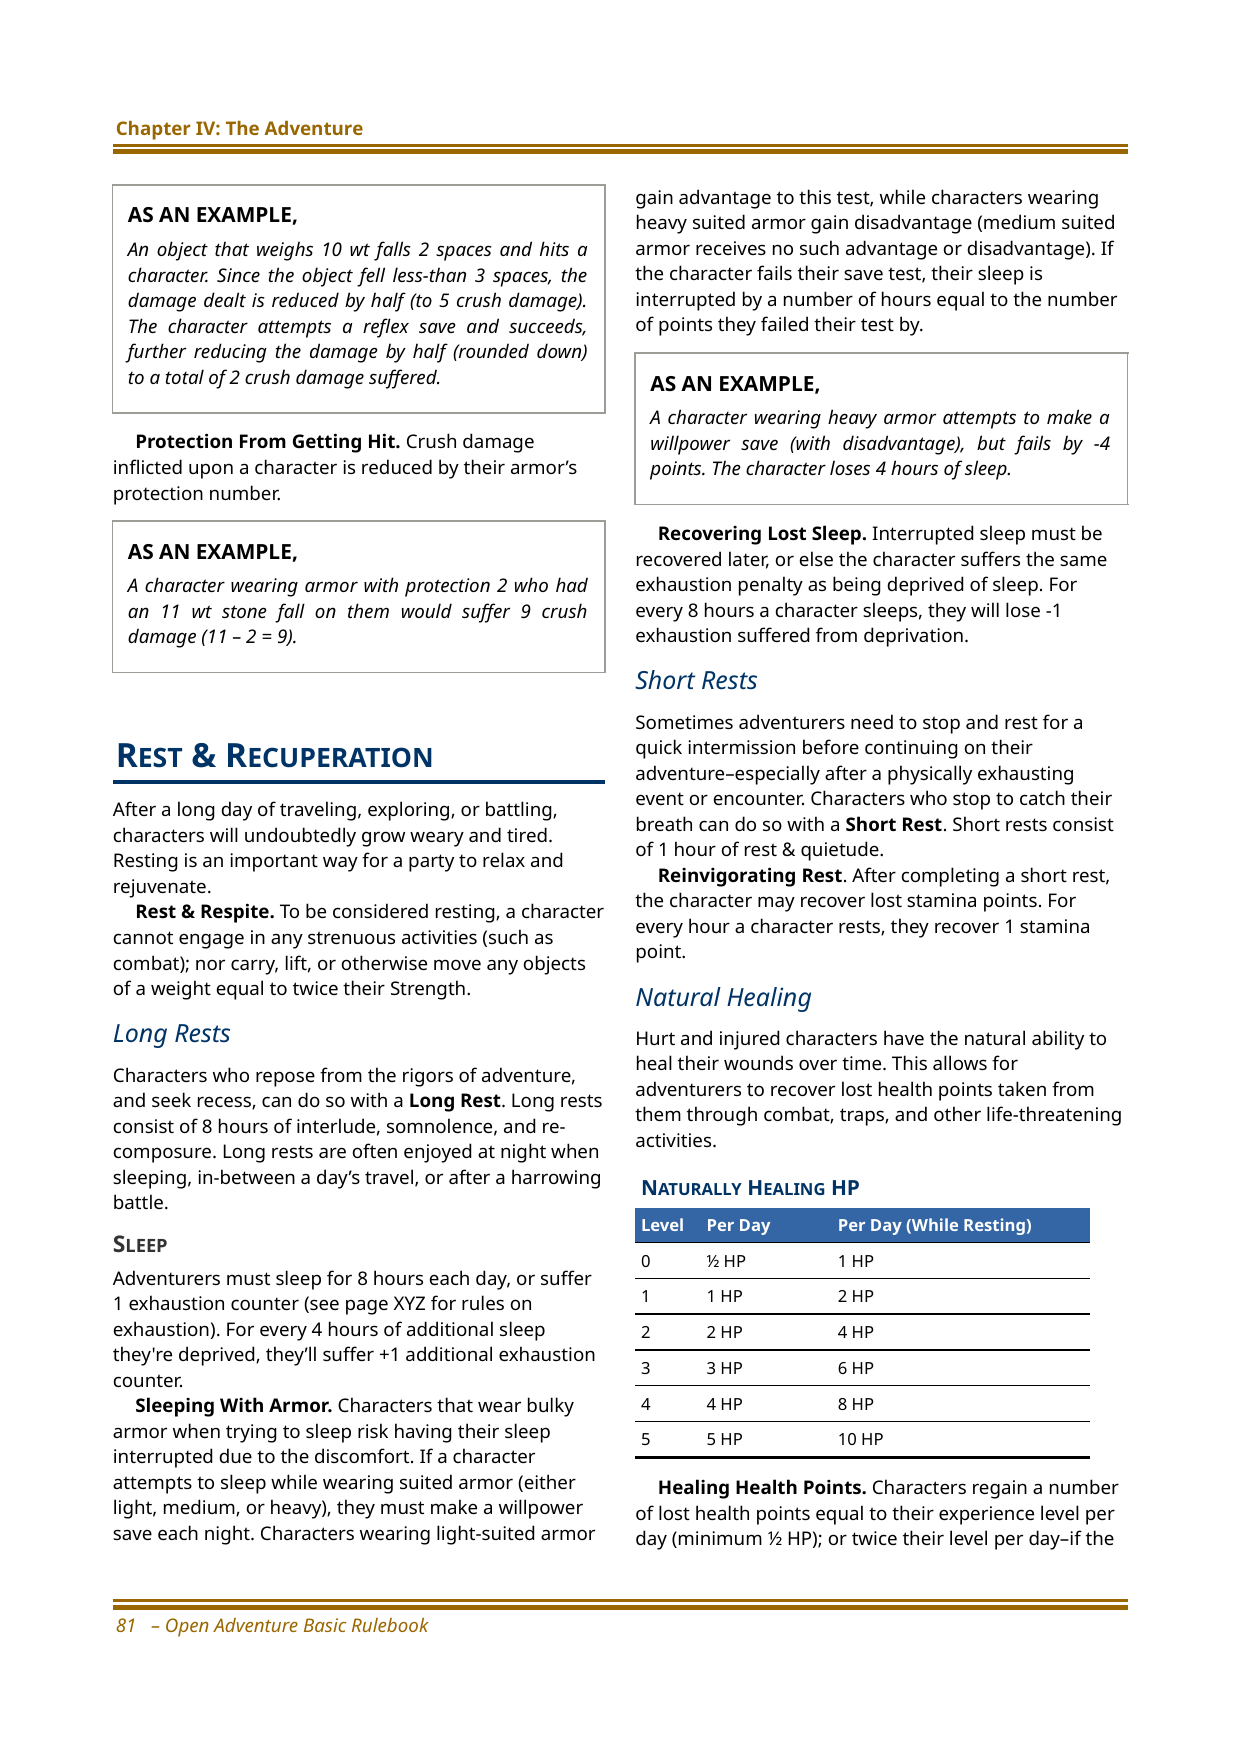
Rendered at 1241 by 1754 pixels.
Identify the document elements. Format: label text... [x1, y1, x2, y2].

table_cell 6 HP [832, 1351, 1090, 1385]
table_cell 2 HP [832, 1279, 1090, 1313]
table_header As An Example, A character wearing armor with protection 2 who had an 11 wt stone fall on them would suffer 9 crush damage (11 – 2 = 9). [113, 522, 604, 672]
table_cell 4 HP [832, 1315, 1090, 1349]
text Healing Health Points. Characters regain a number of lost health points equal to their experience level per day (minimum ½ HP); or twice their level per day–if the [635, 1474, 1128, 1551]
table_cell Level [635, 1208, 701, 1242]
table_cell Per Day [701, 1208, 832, 1242]
table_cell 2 HP [701, 1315, 832, 1349]
table_cell 1 HP [832, 1243, 1090, 1278]
table_cell 2 [635, 1315, 701, 1349]
text Reinvigorating Rest. After completing a short rest, the character may recover lost stamina points. For every hour a character rests, they recover 1 stamina point. [635, 862, 1128, 964]
table_cell ½ HP [701, 1243, 832, 1278]
text Protection from Getting Hit. Crush damage inflicted upon a character is reduced by their armor’s protection number. [113, 429, 605, 505]
table_cell 0 [635, 1243, 701, 1278]
text Sometimes adventurers need to stop and rest for a quick intermission before continuing on their adventure–especially after a physically exhausting event or encounter. Characters who stop to catch their breath can do so with a Short Rest. Short rests consist of 1 hour of rest & quietude. [635, 709, 1128, 862]
table_cell Per Day (While Resting) [832, 1208, 1090, 1242]
table_cell 1 [635, 1279, 701, 1313]
table_cell 4 HP [701, 1386, 832, 1421]
text Adventurers must sleep for 8 hours each day, or suffer 1 exhaustion counter (see page XYZ for rules on exhaustion). For every 4 hours of additional sleep they're deprived, they’ll suffer +1 additional exhaustion counter. [113, 1265, 605, 1393]
table_cell 3 HP [701, 1351, 832, 1385]
subtitle Sleep [113, 1227, 605, 1259]
table_cell 5 [635, 1422, 701, 1456]
text Characters who repose from the rigors of adventure, and seek recess, can do so with a Long Rest. Long rests consist of 8 hours of interlude, somnolence, and re-composure. Long rests are often enjoyed at night when sleeping, in-between a day’s travel, or after a harrowing battle. [113, 1062, 605, 1215]
text Rest & Respite. To be considered resting, a character cannot engage in any strenuous activities (such as combat); nor carry, lift, or otherwise move any objects of a weight equal to twice their strength. [113, 899, 605, 1001]
text Recovering Lost Sleep. Interrupted sleep must be recovered later, or else the character suffers the same exhaustion penalty as being deprived of sleep. For every 8 hours a character sleeps, they will lose -1 exhaustion suffered from deprivation. [635, 520, 1128, 648]
subtitle Long Rests [113, 1016, 605, 1050]
table_cell 5 HP [701, 1422, 832, 1456]
subtitle Natural Healing [635, 979, 1128, 1013]
text Sleeping with Armor. Characters that wear bulky armor when trying to sleep risk having their sleep interrupted due to the discomfort. If a character attempts to sleep while wearing suited armor (either light, medium, or heavy), they must make a willpower save each night. Characters wearing light-suited armor [113, 1393, 605, 1546]
table_header As An Example, A character wearing heavy armor attempts to make a willpower save (with disadvantage), but fails by -4 points. The character loses 4 hours of sleep. [636, 354, 1127, 504]
table_cell 10 HP [832, 1422, 1090, 1456]
table_cell 3 [635, 1351, 701, 1385]
table_cell 1 HP [701, 1279, 832, 1313]
table_cell 4 [635, 1386, 701, 1421]
text After a long day of traveling, exploring, or battling, characters will undoubtedly grow weary and tired. Resting is an important way for a party to relax and rejuvenate. [113, 797, 605, 899]
subtitle Short Rests [635, 663, 1128, 697]
table_cell 8 HP [832, 1386, 1090, 1421]
text Hurt and injured characters have the natural ability to heal their wounds over time. This allows for adventurers to recover lost health points taken from them through combat, traps, and other life-threatening activities. [635, 1025, 1128, 1153]
table_header Naturally Healing HP [635, 1168, 1090, 1208]
table_header As An Example, An object that weighs 10 wt falls 2 spaces and hits a character. Since the object fell less-than 3 spaces, the damage dealt is reduced by half (to 5 crush damage). The character attempts a reflex save and succeeds, further reducing the damage by half (rounded down) to a total of 2 crush damage suffered. [113, 186, 604, 412]
text gain advantage to this test, while characters wearing heavy suited armor gain disadvantage (medium suited armor receives no such advantage or disadvantage). If the character fails their save test, their sleep is interrupted by a number of hours equal to the number of points they failed their test by. [635, 184, 1128, 337]
